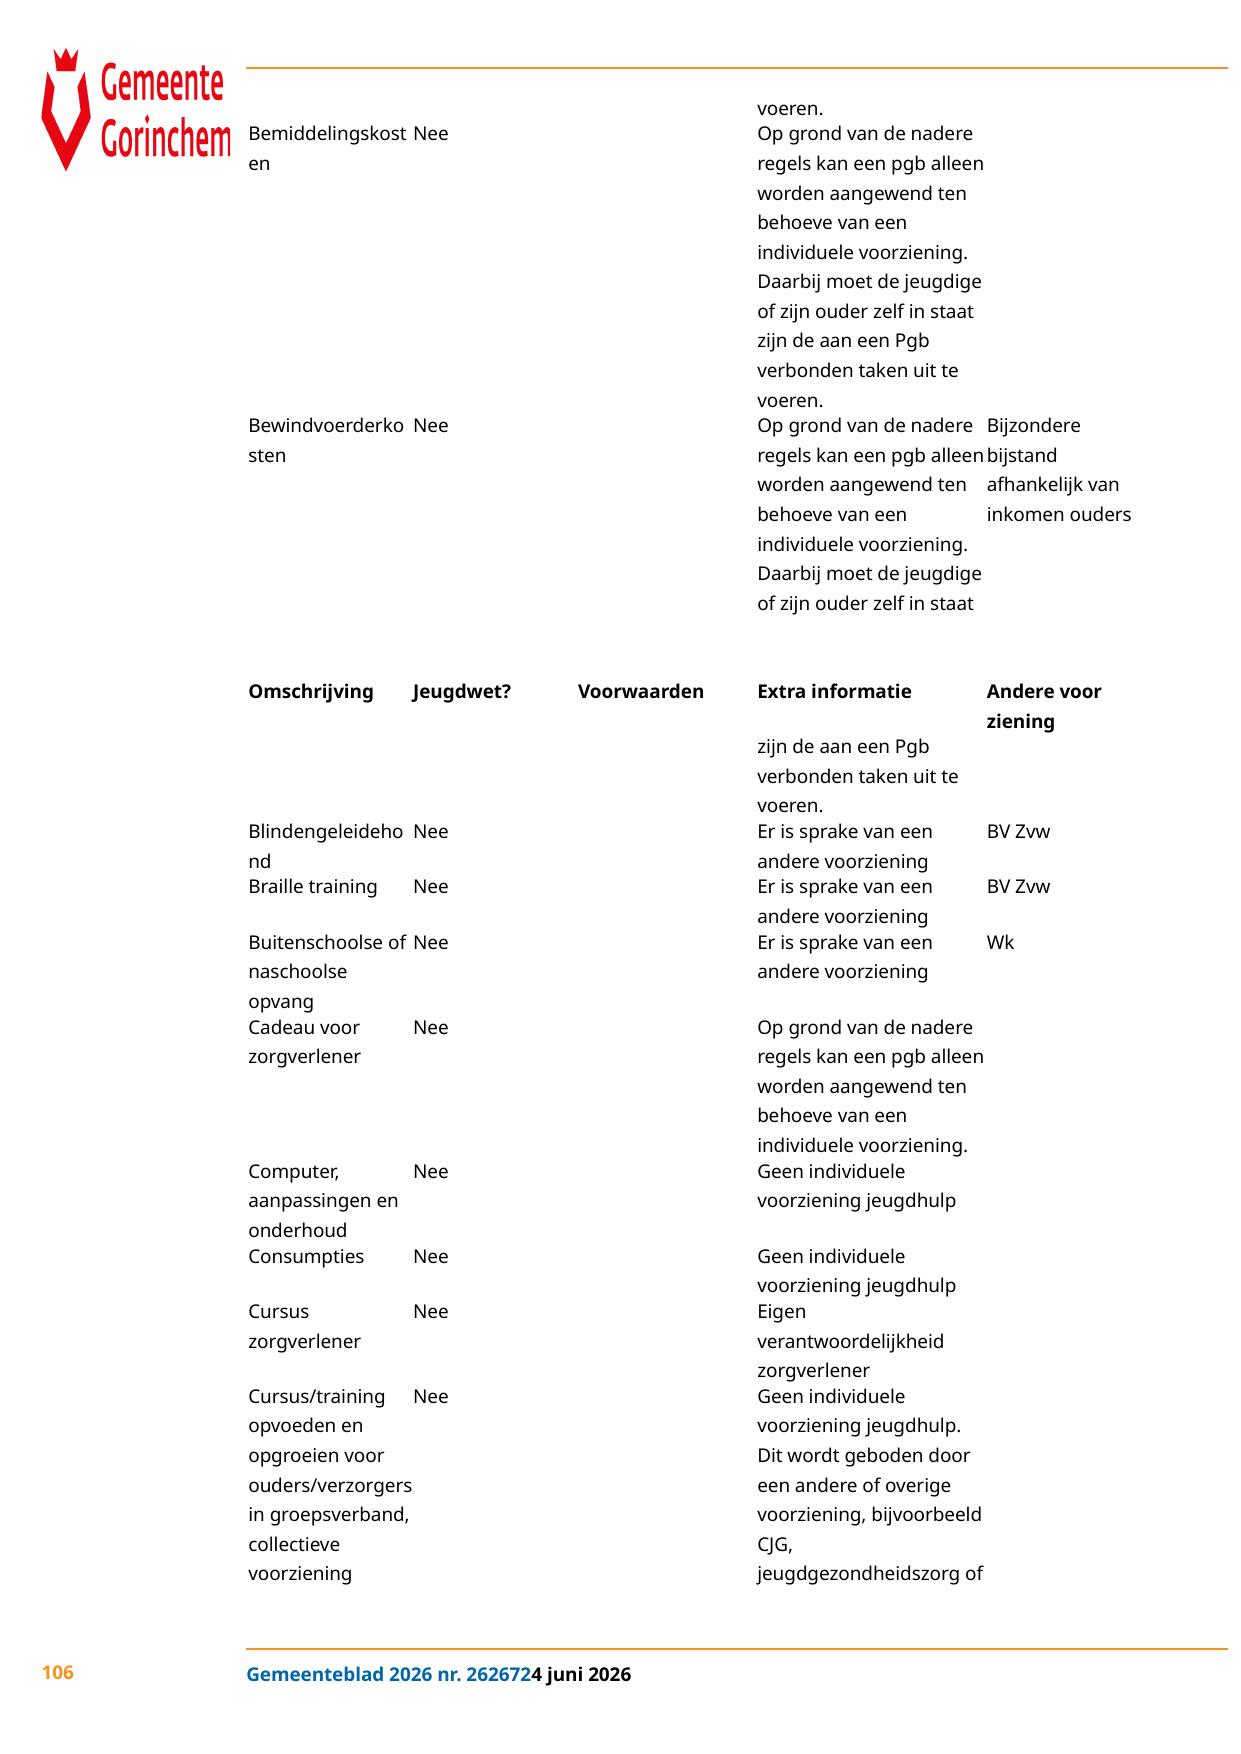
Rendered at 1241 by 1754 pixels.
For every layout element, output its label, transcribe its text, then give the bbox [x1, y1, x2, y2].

table_cell Eigen verantwoordelijkheid zorgverlener [757, 1298, 987, 1383]
table_cell [578, 1383, 757, 1586]
table_cell Cursus zorgverlener [248, 1298, 413, 1383]
table_cell Nee [413, 1158, 578, 1243]
table_cell Er is sprake van een andere voorziening [757, 874, 987, 929]
table_cell Nee [413, 121, 578, 412]
table_cell [987, 1243, 1152, 1298]
table_cell [987, 734, 1152, 818]
table_cell Op grond van de nadere regels kan een pgb alleen worden aangewend ten behoeve van een individuele voorziening. [757, 1014, 987, 1158]
table_cell Op grond van de nadere regels kan een pgb alleen worden aangewend ten behoeve van een individuele voorziening. Daarbij moet de jeugdige of zijn ouder zelf in staat [757, 413, 987, 616]
table_cell [578, 1158, 757, 1243]
table_header Andere voor ziening [987, 649, 1152, 733]
table_cell [578, 95, 757, 121]
table_cell Buitenschoolse of naschoolse opvang [248, 929, 413, 1014]
table_cell Wk [987, 929, 1152, 1014]
table_cell Bemiddelingskosten [248, 121, 413, 412]
table_cell [578, 413, 757, 616]
table_header Voorwaarden [578, 649, 757, 733]
table_cell Nee [413, 819, 578, 874]
table_cell [413, 734, 578, 818]
table_cell [578, 929, 757, 1014]
table_header Jeugdwet? [413, 649, 578, 733]
table_cell BV Zvw [987, 819, 1152, 874]
table_header Extra informatie [757, 649, 987, 733]
table_cell Geen individuele voorziening jeugdhulp [757, 1158, 987, 1243]
table_cell [987, 1298, 1152, 1383]
table_cell zijn de aan een Pgb verbonden taken uit te voeren. [757, 734, 987, 818]
table_cell [248, 734, 413, 818]
table_cell Nee [413, 929, 578, 1014]
table_cell Bewindvoerderkosten [248, 413, 413, 616]
table_cell Er is sprake van een andere voorziening [757, 929, 987, 1014]
table_cell [248, 95, 413, 121]
table_cell Computer, aanpassingen en onderhoud [248, 1158, 413, 1243]
table_cell [578, 1014, 757, 1158]
table_cell Nee [413, 1243, 578, 1298]
table_cell [413, 95, 578, 121]
table_cell [578, 1243, 757, 1298]
table_cell [578, 121, 757, 412]
table_cell Geen individuele voorziening jeugdhulp [757, 1243, 987, 1298]
table_cell [987, 1383, 1152, 1586]
table_cell voeren. [757, 95, 987, 121]
table_cell Nee [413, 1014, 578, 1158]
table_cell Geen individuele voorziening jeugdhulp. Dit wordt geboden door een andere of overige voorziening, bijvoorbeeld CJG, jeugdgezondheidszorg of [757, 1383, 987, 1586]
table_cell [987, 1014, 1152, 1158]
table_cell Blindengeleidehond [248, 819, 413, 874]
table_cell BV Zvw [987, 874, 1152, 929]
table_cell Cursus/training opvoeden en opgroeien voor ouders/verzorgers in groepsverband, collectieve voorziening [248, 1383, 413, 1586]
table_cell Consumpties [248, 1243, 413, 1298]
table_cell [578, 734, 757, 818]
table_cell [578, 819, 757, 874]
table_cell Nee [413, 413, 578, 616]
table_cell Cadeau voor zorgverlener [248, 1014, 413, 1158]
table_cell [578, 874, 757, 929]
table_header Omschrijving [248, 649, 413, 733]
table_cell Op grond van de nadere regels kan een pgb alleen worden aangewend ten behoeve van een individuele voorziening. Daarbij moet de jeugdige of zijn ouder zelf in staat zijn de aan een Pgb verbonden taken uit te voeren. [757, 121, 987, 412]
table_cell Er is sprake van een andere voorziening [757, 819, 987, 874]
picture [41, 47, 231, 172]
table_cell Nee [413, 1383, 578, 1586]
table_cell [987, 1158, 1152, 1243]
table_cell [987, 95, 1152, 121]
table_cell Braille training [248, 874, 413, 929]
table_cell Nee [413, 874, 578, 929]
table_cell [987, 121, 1152, 412]
table_cell Bijzondere bijstand afhankelijk van inkomen ouders [987, 413, 1152, 616]
table_cell [578, 1298, 757, 1383]
table_cell Nee [413, 1298, 578, 1383]
